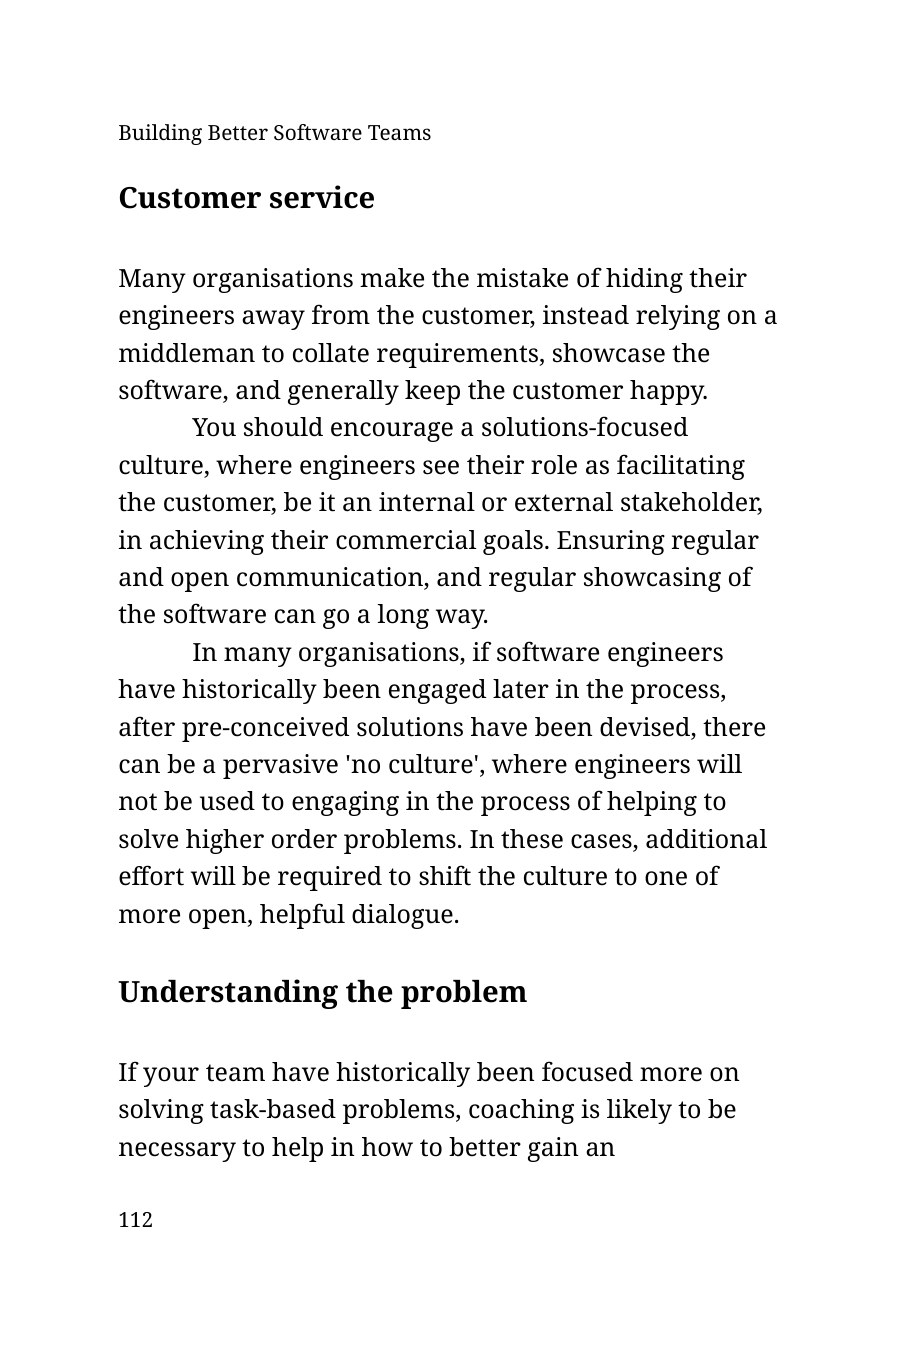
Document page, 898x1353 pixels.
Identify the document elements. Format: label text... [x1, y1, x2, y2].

text You should encourage a solutions-focused culture, where engineers see their role as facilitating the customer, be it an internal or external stakeholder, in achieving their commercial goals. Ensuring regular and open communication, and regular showcasing of the software can go a long way. [118, 410, 779, 631]
text In many organisations, if software engineers have historically been engaged later in the process, after pre-conceived solutions have been devised, there can be a pervasive 'no culture', where engineers will not be used to engaging in the process of helping to solve higher order problems. In these cases, additional effort will be required to shift the culture to one of more open, helpful dialogue. [118, 634, 779, 930]
text If your team have historically been focused more on solving task-based problems, coaching is likely to be necessary to help in how to better gain an [118, 1054, 779, 1163]
subtitle Customer service [118, 177, 779, 217]
text Many organisations make the mistake of hiding their engineers away from the customer, instead relying on a middleman to collate requirements, showcase the software, and generally keep the customer happy. [118, 261, 779, 407]
subtitle Understanding the problem [118, 971, 779, 1011]
